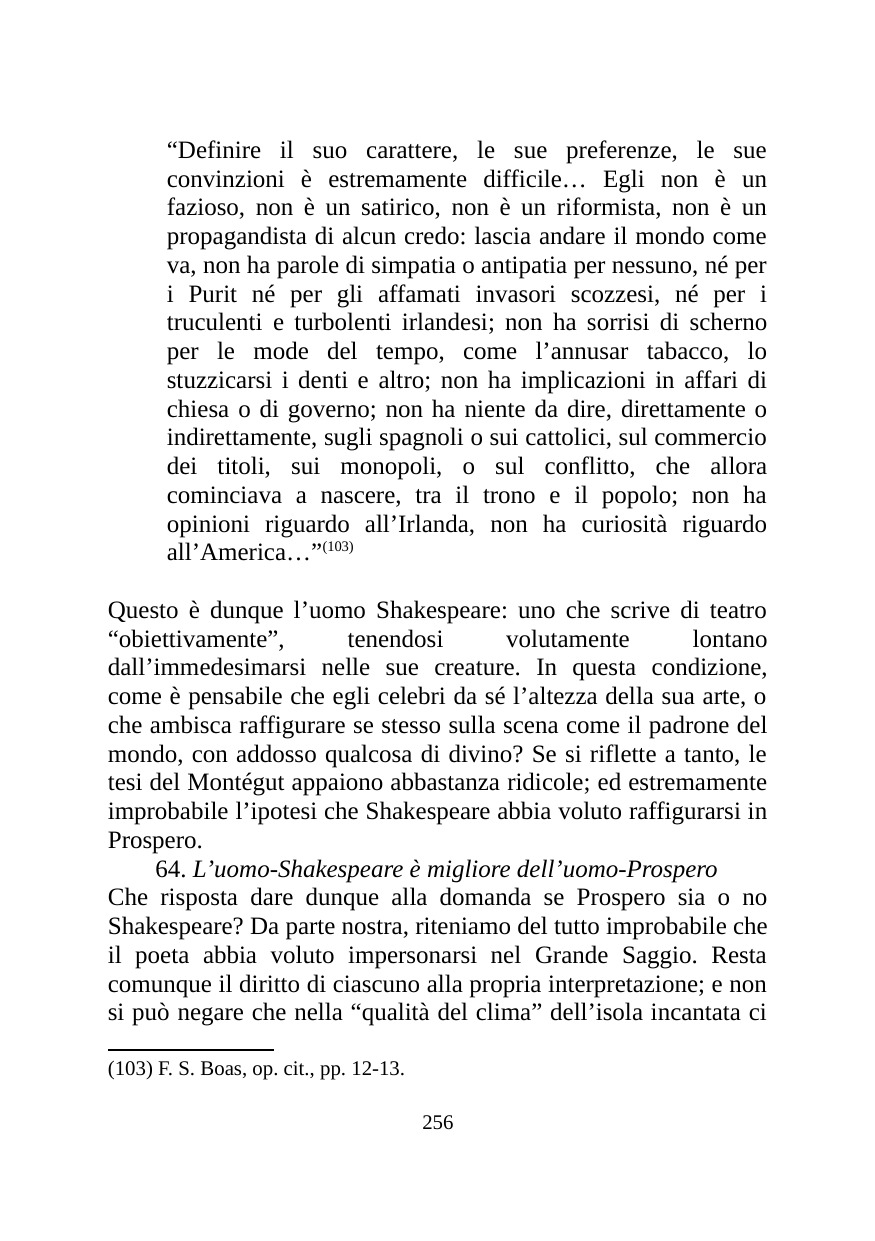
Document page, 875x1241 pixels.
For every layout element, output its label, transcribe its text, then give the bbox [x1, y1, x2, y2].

text F. S. Boas, op. cit., pp. 12-13. [108, 1056, 768, 1080]
text Che risposta dare dunque alla domanda se Prospero sia o no Shakespeare? Da parte nostra, riteniamo del tutto improbabile che il poeta abbia voluto impersonarsi nel Grande Saggio. Resta comunque il diritto di ciascuno alla propria interpretazione; e non si può negare che nella “qualità del clima” dell’isola incantata ci [108, 882, 768, 1026]
text “Definire il suo carattere, le sue preferenze, le sue convinzioni è estremamente difficile… Egli non è un fazioso, non è un satirico, non è un riformista, non è un propagandista di alcun credo: lascia andare il mondo come va, non ha parole di simpatia o antipatia per nessuno, né per i Purit né per gli affamati invasori scozzesi, né per i truculenti e turbolenti irlandesi; non ha sorrisi di scherno per le mode del tempo, come l’annusar tabacco, lo stuzzicarsi i denti e altro; non ha implicazioni in affari di chiesa o di governo; non ha niente da dire, direttamente o indirettamente, sugli spagnoli o sui cattolici, sul commercio dei titoli, sui monopoli, o sul conflitto, che allora cominciava a nascere, tra il trono e il popolo; non ha opinioni riguardo all’Irlanda, non ha curiosità riguardo all’America…” [167, 135, 768, 566]
subtitle 64. L’uomo-Shakespeare è migliore dell’uomo-Prospero [108, 854, 768, 882]
text Questo è dunque l’uomo Shakespeare: uno che scrive di teatro “obiettivamente”, tenendosi volutamente lontano dall’immedesimarsi nelle sue creature. In questa condizione, come è pensabile che egli celebri da sé l’altezza della sua arte, o che ambisca raffigurare se stesso sulla scena come il padrone del mondo, con addosso qualcosa di divino? Se si riflette a tanto, le tesi del Montégut appaiono abbastanza ridicole; ed estremamente improbabile l’ipotesi che Shakespeare abbia voluto raffigurarsi in Prospero. [108, 595, 768, 854]
